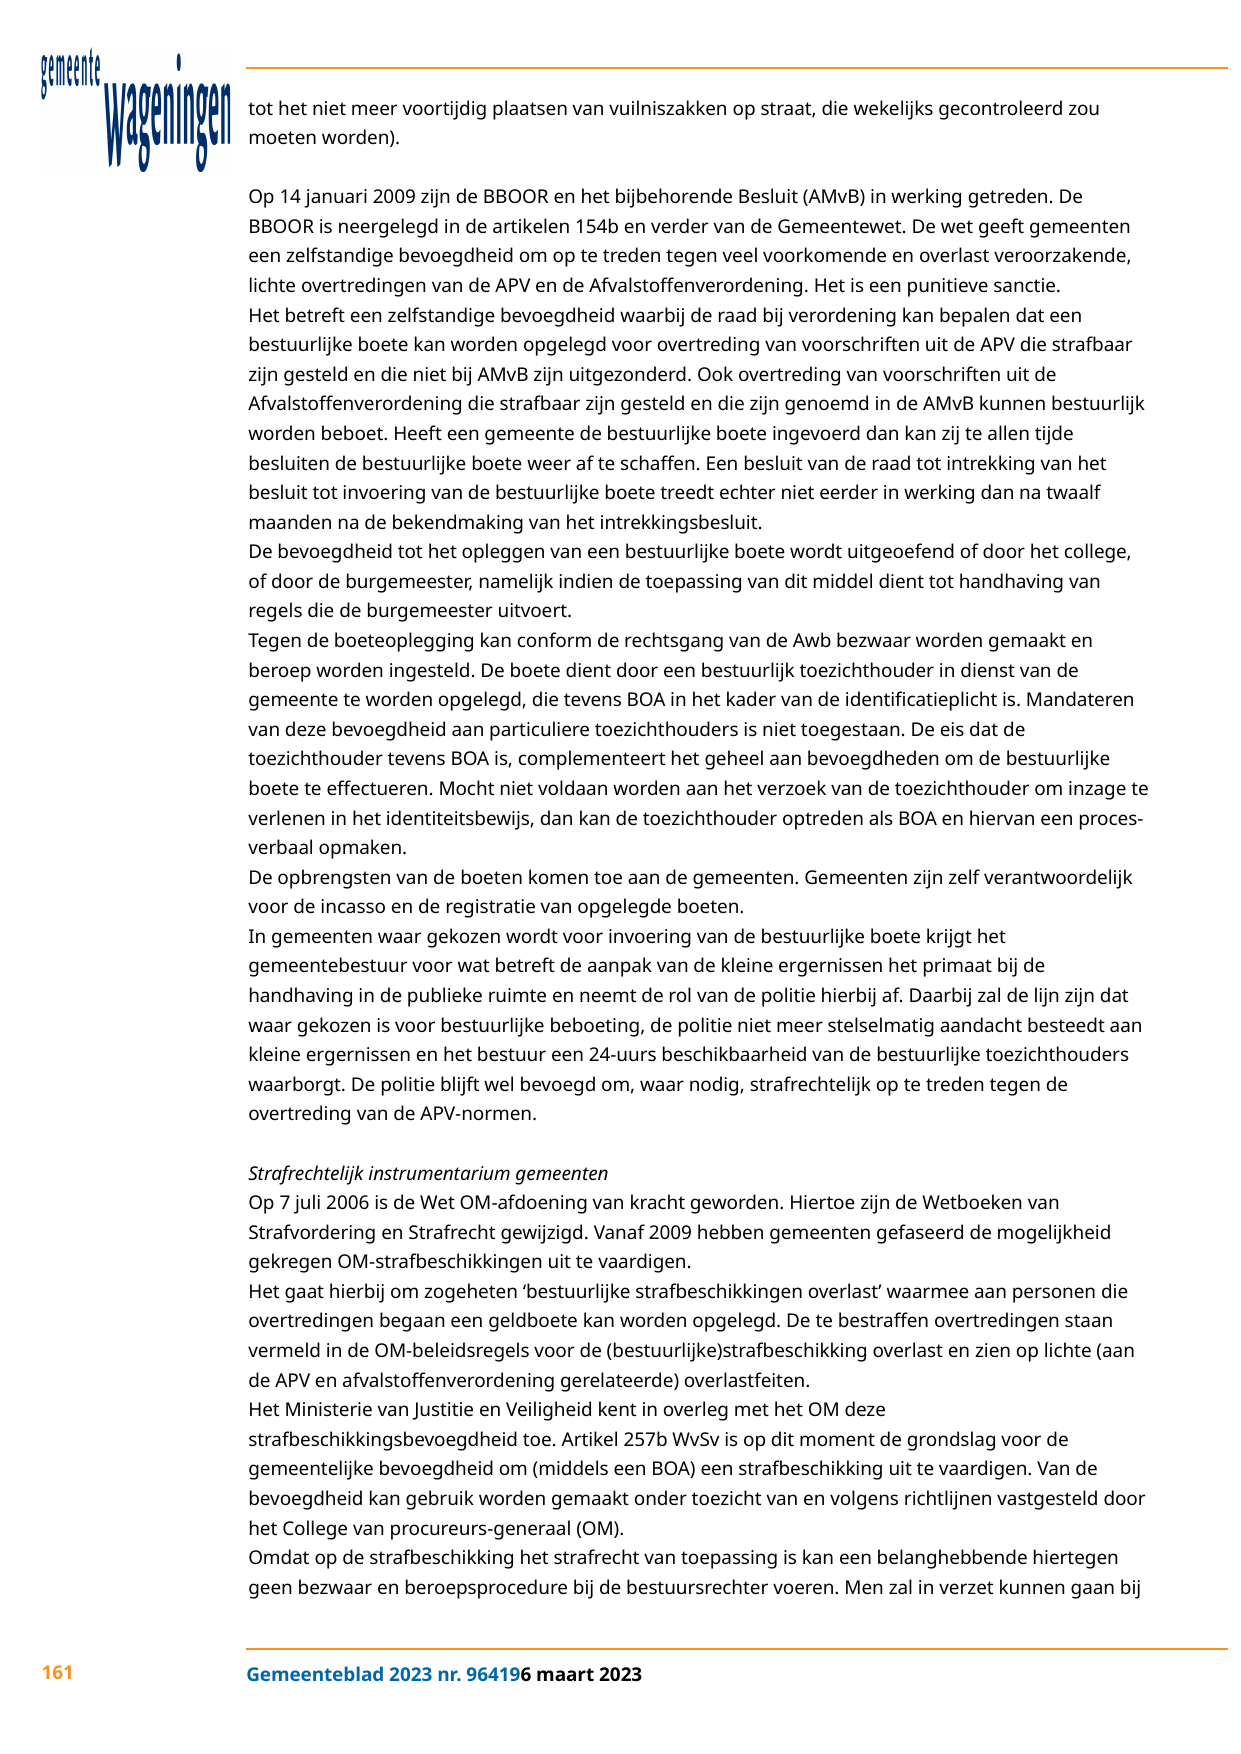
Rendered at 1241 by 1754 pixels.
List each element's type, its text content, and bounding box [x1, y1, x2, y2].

text Het betreft een zelfstandige bevoegdheid waarbij de raad bij verordening kan bepalen dat een bestuurlijke boete kan worden opgelegd voor overtreding van voorschriften uit de APV die strafbaar zijn gesteld en die niet bij AMvB zijn uitgezonderd. Ook overtreding van voorschriften uit de Afvalstoffenverordening die strafbaar zijn gesteld en die zijn genoemd in de AMvB kunnen bestuurlijk worden beboet. Heeft een gemeente de bestuurlijke boete ingevoerd dan kan zij te allen tijde besluiten de bestuurlijke boete weer af te schaffen. Een besluit van de raad tot intrekking van het besluit tot invoering van de bestuurlijke boete treedt echter niet eerder in werking dan na twaalf maanden na de bekendmaking van het intrekkingsbesluit. [248, 302, 1152, 535]
picture [41, 47, 231, 172]
text Op 14 januari 2009 zijn de BBOOR en het bijbehorende Besluit (AMvB) in werking getreden. De BBOOR is neergelegd in de artikelen 154b en verder van de Gemeentewet. De wet geeft gemeenten een zelfstandige bevoegdheid om op te treden tegen veel voorkomende en overlast veroorzakende, lichte overtredingen van de APV en de Afvalstoffenverordening. Het is een punitieve sanctie. [248, 183, 1152, 298]
text Tegen de boeteoplegging kan conform de rechtsgang van de Awb bezwaar worden gemaakt en beroep worden ingesteld. De boete dient door een bestuurlijk toezichthouder in dienst van de gemeente te worden opgelegd, die tevens BOA in het kader van de identificatieplicht is. Mandateren van deze bevoegdheid aan particuliere toezichthouders is niet toegestaan. De eis dat de toezichthouder tevens BOA is, complementeert het geheel aan bevoegdheden om de bestuurlijke boete te effectueren. Mocht niet voldaan worden aan het verzoek van de toezichthouder om inzage te verlenen in het identiteitsbewijs, dan kan de toezichthouder optreden als BOA en hiervan een proces-verbaal opmaken. [248, 627, 1152, 860]
text Op 7 juli 2006 is de Wet OM-afdoening van kracht geworden. Hiertoe zijn de Wetboeken van Strafvordering en Strafrecht gewijzigd. Vanaf 2009 hebben gemeenten gefaseerd de mogelijkheid gekregen OM-strafbeschikkingen uit te vaardigen. [248, 1189, 1152, 1274]
text Het gaat hierbij om zogeheten ‘bestuurlijke strafbeschikkingen overlast’ waarmee aan personen die overtredingen begaan een geldboete kan worden opgelegd. De te bestraffen overtredingen staan vermeld in de OM-beleidsregels voor de (bestuurlijke)strafbeschikking overlast en zien op lichte (aan de APV en afvalstoffenverordening gerelateerde) overlastfeiten. [248, 1278, 1152, 1393]
text De bevoegdheid tot het opleggen van een bestuurlijke boete wordt uitgeoefend of door het college, of door de burgemeester, namelijk indien de toepassing van dit middel dient tot handhaving van regels die de burgemeester uitvoert. [248, 538, 1152, 623]
text In gemeenten waar gekozen wordt voor invoering van de bestuurlijke boete krijgt het gemeentebestuur voor wat betreft de aanpak van de kleine ergernissen het primaat bij de handhaving in de publieke ruimte en neemt de rol van de politie hierbij af. Daarbij zal de lijn zijn dat waar gekozen is voor bestuurlijke beboeting, de politie niet meer stelselmatig aandacht besteedt aan kleine ergernissen en het bestuur een 24-uurs beschikbaarheid van de bestuurlijke toezichthouders waarborgt. De politie blijft wel bevoegd om, waar nodig, strafrechtelijk op te treden tegen de overtreding van de APV-normen. [248, 923, 1152, 1126]
text De opbrengsten van de boeten komen toe aan de gemeenten. Gemeenten zijn zelf verantwoordelijk voor de incasso en de registratie van opgelegde boeten. [248, 864, 1152, 919]
text tot het niet meer voortijdig plaatsen van vuilniszakken op straat, die wekelijks gecontroleerd zou moeten worden). [248, 95, 1152, 150]
text Strafrechtelijk instrumentarium gemeenten [248, 1160, 1152, 1186]
text Het Ministerie van Justitie en Veiligheid kent in overleg met het OM deze strafbeschikkingsbevoegdheid toe. Artikel 257b WvSv is op dit moment de grondslag voor de gemeentelijke bevoegdheid om (middels een BOA) een strafbeschikking uit te vaardigen. Van de bevoegdheid kan gebruik worden gemaakt onder toezicht van en volgens richtlijnen vastgesteld door het College van procureurs-generaal (OM). [248, 1396, 1152, 1541]
text Omdat op de strafbeschikking het strafrecht van toepassing is kan een belanghebbende hiertegen geen bezwaar en beroepsprocedure bij de bestuursrechter voeren. Men zal in verzet kunnen gaan bij [248, 1544, 1152, 1600]
